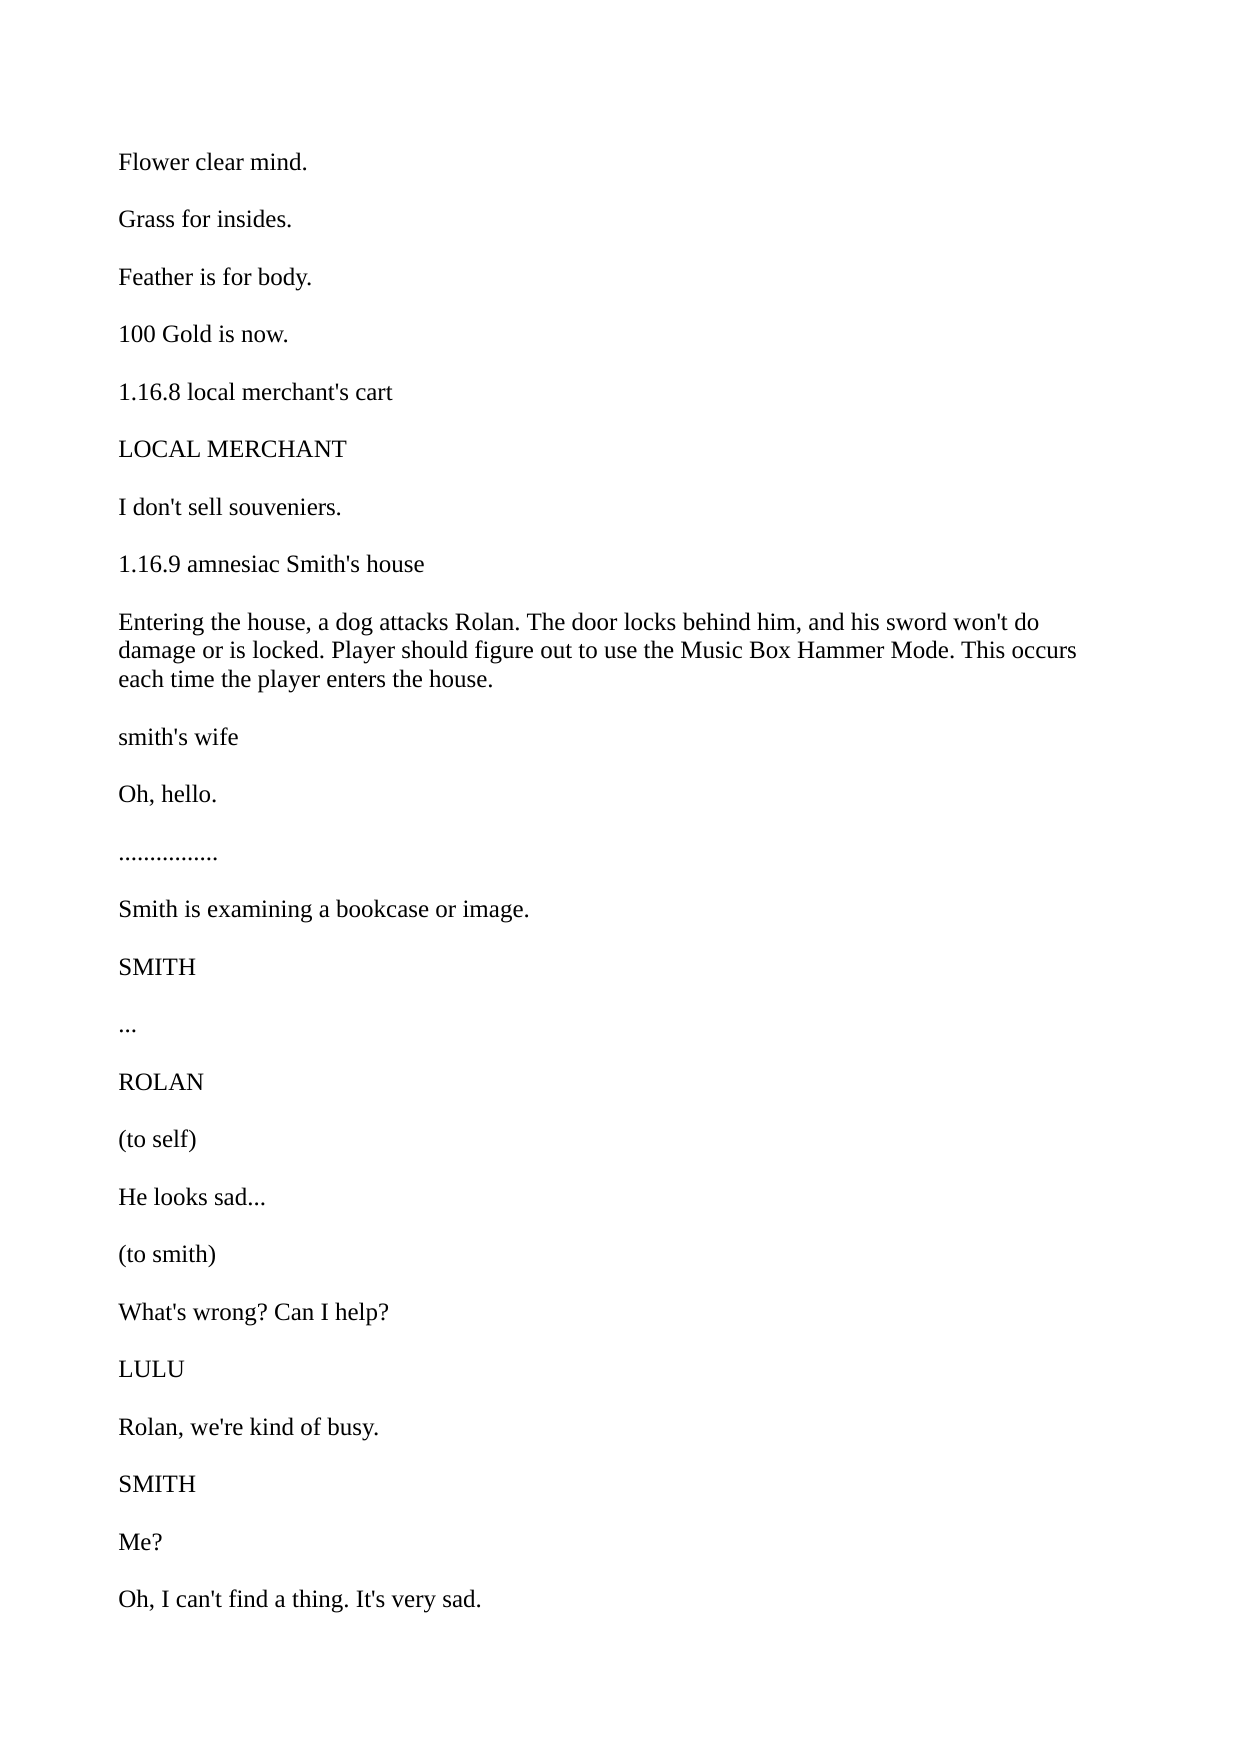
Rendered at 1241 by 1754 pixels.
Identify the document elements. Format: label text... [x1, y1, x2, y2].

text Me? [118, 1527, 1122, 1556]
text Entering the house, a dog attacks Rolan. The door locks behind him, and his sword won't do damage or is locked. Player should figure out to use the Music Box Hammer Mode. This occurs each time the player enters the house. [118, 607, 1122, 693]
text LOCAL MERCHANT [118, 434, 1122, 463]
text Rolan, we're kind of busy. [118, 1412, 1122, 1441]
text Oh, I can't find a thing. It's very sad. [118, 1584, 1122, 1613]
text He looks sad... [118, 1182, 1122, 1211]
text smith's wife [118, 722, 1122, 751]
text ... [118, 1009, 1122, 1038]
text I don't sell souveniers. [118, 492, 1122, 521]
text 1.16.8 local merchant's cart [118, 377, 1122, 406]
text 1.16.9 amnesiac Smith's house [118, 549, 1122, 578]
text Smith is examining a bookcase or image. [118, 894, 1122, 923]
text SMITH [118, 952, 1122, 981]
text SMITH [118, 1469, 1122, 1498]
text Feather is for body. [118, 262, 1122, 291]
text LULU [118, 1354, 1122, 1383]
text ROLAN [118, 1067, 1122, 1096]
text 100 Gold is now. [118, 319, 1122, 348]
text What's wrong? Can I help? [118, 1297, 1122, 1326]
text ................ [118, 837, 1122, 866]
text Flower clear mind. [118, 147, 1122, 176]
text Grass for insides. [118, 204, 1122, 233]
text (to smith) [118, 1239, 1122, 1268]
text Oh, hello. [118, 779, 1122, 808]
text (to self) [118, 1124, 1122, 1153]
